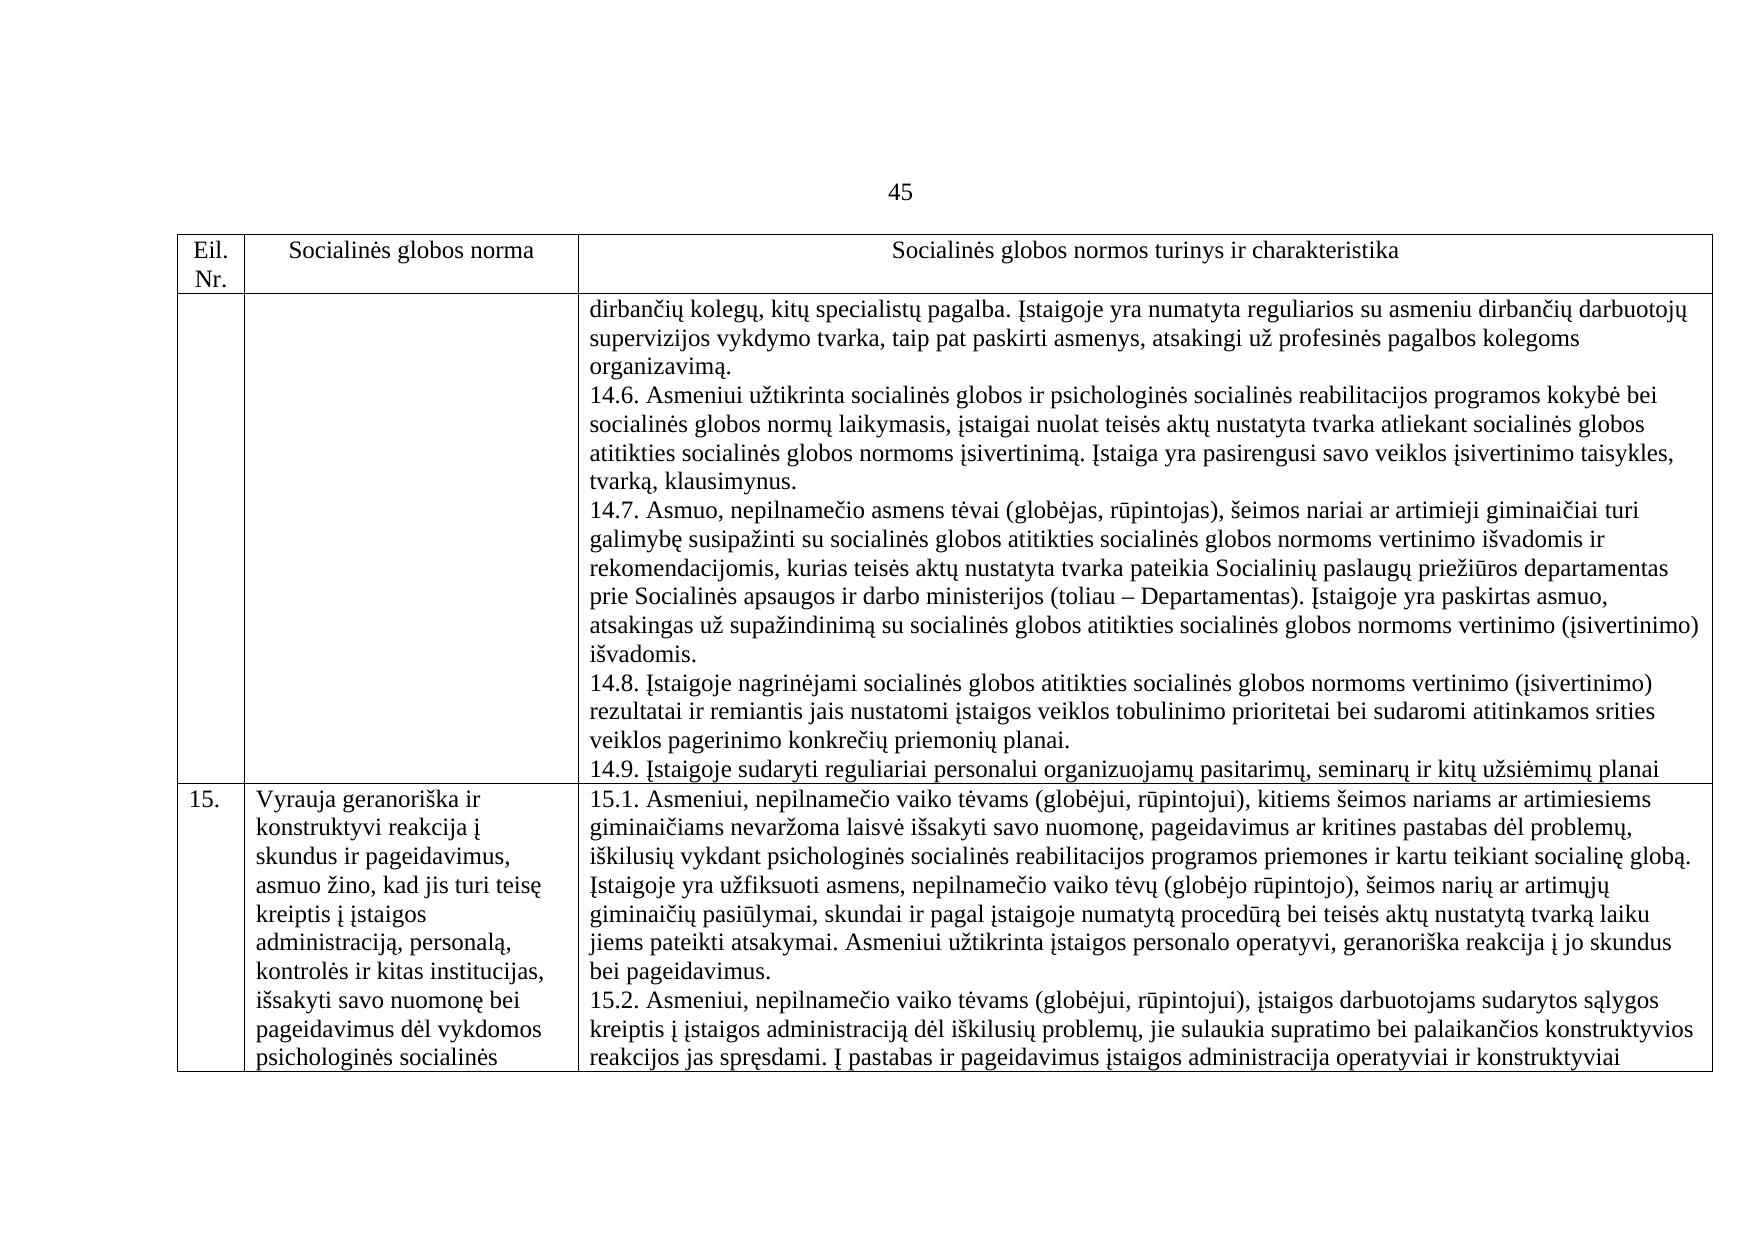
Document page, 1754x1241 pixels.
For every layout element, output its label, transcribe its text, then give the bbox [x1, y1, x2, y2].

table_cell 15. [178, 784, 244, 1071]
table_cell Vyrauja geranoriška ir konstruktyvi reakcija į skundus ir pageidavimus, asmuo žino, kad jis turi teisę kreiptis į įstaigos administraciją, personalą, kontrolės ir kitas institucijas, išsakyti savo nuomonę bei pageidavimus dėl vykdomos psichologinės socialinės [245, 784, 578, 1071]
table_header Eil. Nr. [178, 235, 244, 293]
table_header Socialinės globos normos turinys ir charakteristika [579, 235, 1712, 293]
table_cell [245, 294, 578, 783]
table_header Socialinės globos norma [245, 235, 578, 293]
table_cell 15.1. Asmeniui, nepilnamečio vaiko tėvams (globėjui, rūpintojui), kitiems šeimos nariams ar artimiesiems giminaičiams nevaržoma laisvė išsakyti savo nuomonę, pageidavimus ar kritines pastabas dėl problemų, iškilusių vykdant psichologinės socialinės reabilitacijos programos priemones ir kartu teikiant socialinę globą. Įstaigoje yra užfiksuoti asmens, nepilnamečio vaiko tėvų (globėjo rūpintojo), šeimos narių ar artimųjų giminaičių pasiūlymai, skundai ir pagal įstaigoje numatytą procedūrą bei teisės aktų nustatytą tvarką laiku jiems pateikti atsakymai. Asmeniui užtikrinta įstaigos personalo operatyvi, geranoriška reakcija į jo skundus bei pageidavimus. 15.2. Asmeniui, nepilnamečio vaiko tėvams (globėjui, rūpintojui), įstaigos darbuotojams sudarytos sąlygos kreiptis į įstaigos administraciją dėl iškilusių problemų, jie sulaukia supratimo bei palaikančios konstruktyvios reakcijos jas spręsdami. Į pastabas ir pageidavimus įstaigos administracija operatyviai ir konstruktyviai [579, 784, 1712, 1071]
table_cell [178, 294, 244, 783]
table_cell dirbančių kolegų, kitų specialistų pagalba. Įstaigoje yra numatyta reguliarios su asmeniu dirbančių darbuotojų supervizijos vykdymo tvarka, taip pat paskirti asmenys, atsakingi už profesinės pagalbos kolegoms organizavimą. 14.6. Asmeniui užtikrinta socialinės globos ir psichologinės socialinės reabilitacijos programos kokybė bei socialinės globos normų laikymasis, įstaigai nuolat teisės aktų nustatyta tvarka atliekant socialinės globos atitikties socialinės globos normoms įsivertinimą. Įstaiga yra pasirengusi savo veiklos įsivertinimo taisykles, tvarką, klausimynus. 14.7. Asmuo, nepilnamečio asmens tėvai (globėjas, rūpintojas), šeimos nariai ar artimieji giminaičiai turi galimybę susipažinti su socialinės globos atitikties socialinės globos normoms vertinimo išvadomis ir rekomendacijomis, kurias teisės aktų nustatyta tvarka pateikia Socialinių paslaugų priežiūros departamentas prie Socialinės apsaugos ir darbo ministerijos (toliau – Departamentas). Įstaigoje yra paskirtas asmuo, atsakingas už supažindinimą su socialinės globos atitikties socialinės globos normoms vertinimo (įsivertinimo) išvadomis. 14.8. Įstaigoje nagrinėjami socialinės globos atitikties socialinės globos normoms vertinimo (įsivertinimo) rezultatai ir remiantis jais nustatomi įstaigos veiklos tobulinimo prioritetai bei sudaromi atitinkamos srities veiklos pagerinimo konkrečių priemonių planai. 14.9. Įstaigoje sudaryti reguliariai personalui organizuojamų pasitarimų, seminarų ir kitų užsiėmimų planai [579, 294, 1712, 783]
